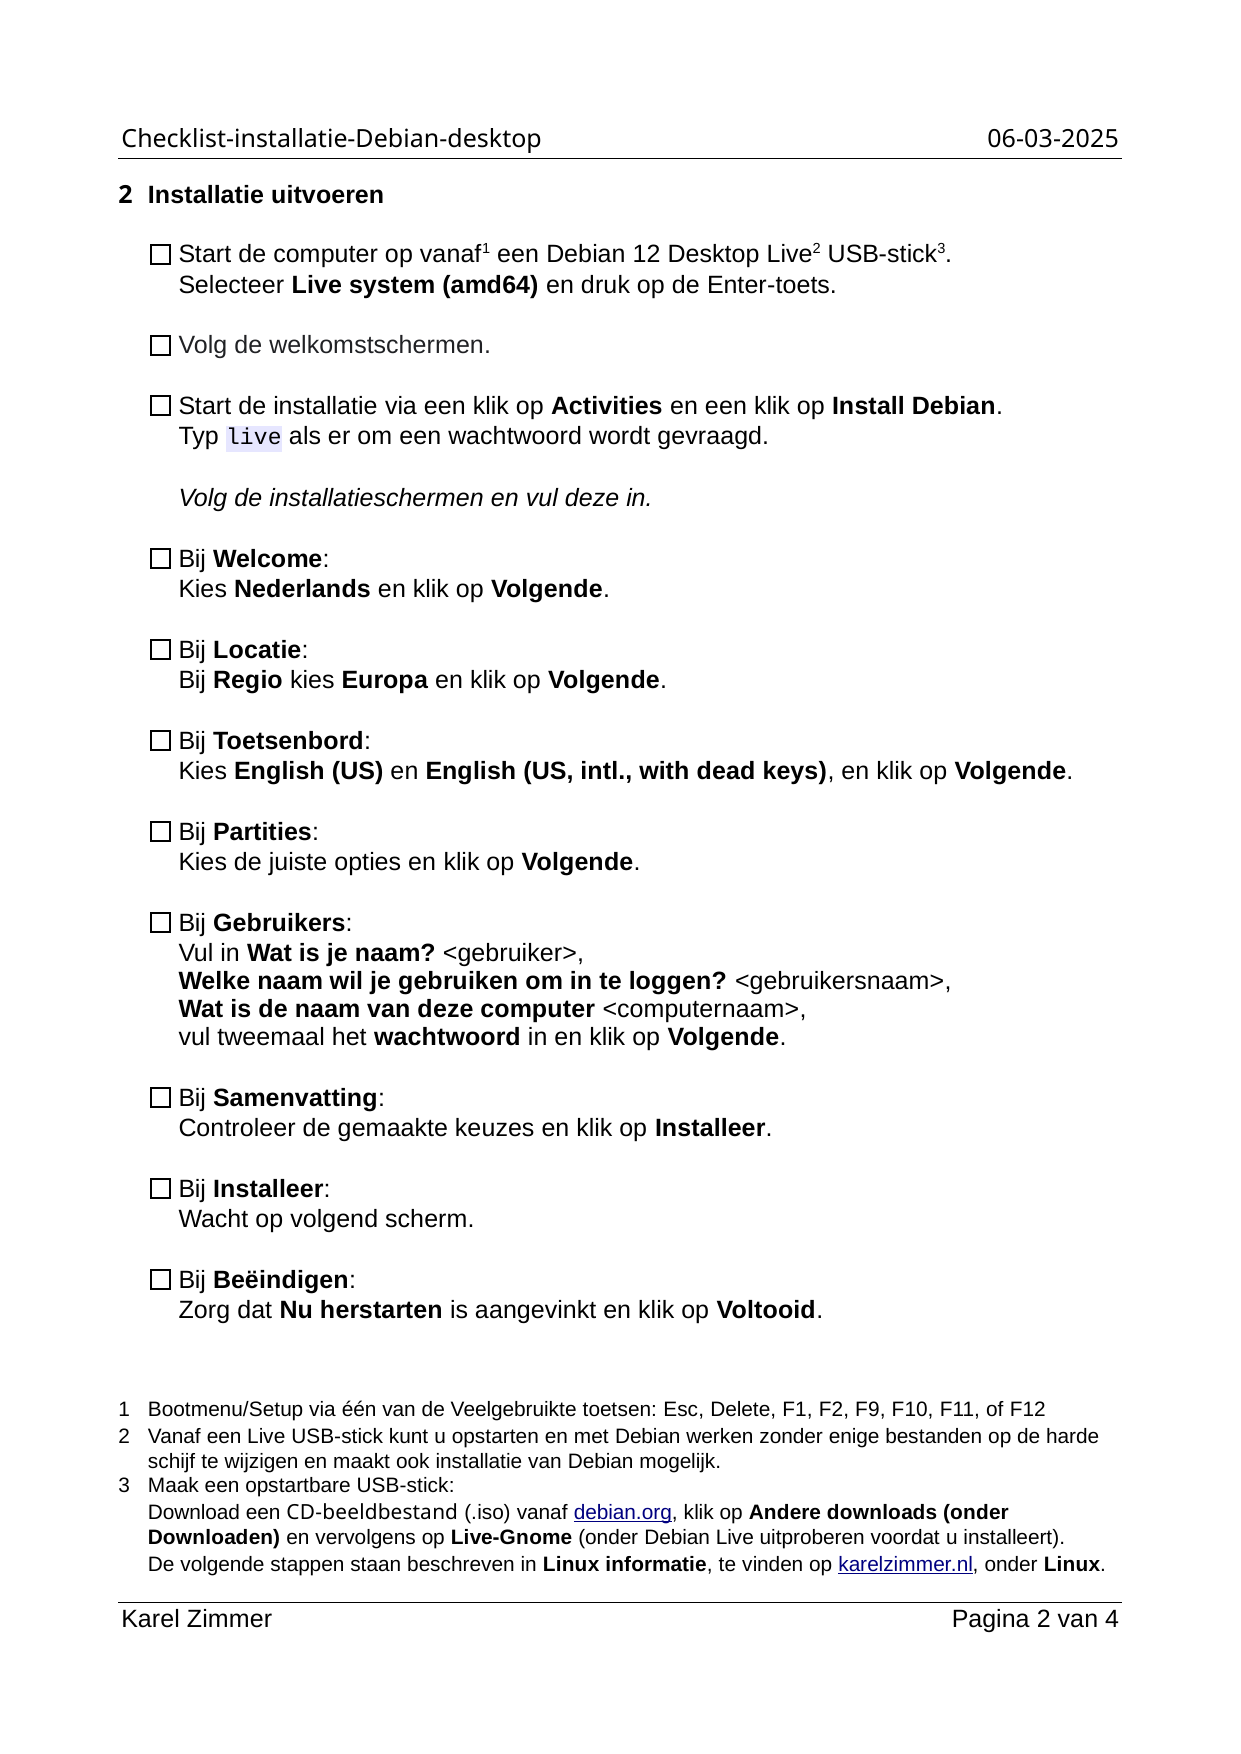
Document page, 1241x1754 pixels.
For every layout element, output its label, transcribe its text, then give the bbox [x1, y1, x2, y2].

table_cell [142, 574, 177, 604]
table_cell [177, 360, 1122, 391]
table_cell [142, 695, 177, 726]
table_cell [142, 360, 177, 391]
table_cell [142, 330, 177, 360]
table_cell [118, 421, 142, 453]
table_cell Bij Welcome: [177, 544, 1122, 574]
table_cell Controleer de gemaakte keuzes en klik op Installeer. [177, 1113, 1122, 1143]
table_cell [118, 1143, 142, 1173]
table_cell Bij Installeer: [177, 1174, 1122, 1204]
table_cell [142, 269, 177, 300]
table_cell [142, 1143, 177, 1173]
table_cell Selecteer Live system (amd64) en druk op de Enter-toets. [177, 269, 1122, 300]
table_cell Bij Gebruikers: [177, 908, 1122, 938]
table_cell Kies English (US) en English (US, intl., with dead keys), en klik op Volgende. [177, 756, 1122, 786]
table_cell [118, 1052, 142, 1082]
table_cell Bij Locatie: [177, 635, 1122, 665]
table_cell [118, 877, 142, 907]
table_cell [142, 483, 177, 513]
table_cell [142, 1264, 177, 1295]
table_cell [142, 453, 177, 483]
table_cell [177, 604, 1122, 635]
table_cell [142, 1295, 177, 1325]
table_cell Volg de welkomstschermen. [177, 330, 1122, 360]
table_cell Wacht op volgend scherm. [177, 1204, 1122, 1234]
table_cell [142, 726, 177, 756]
table_cell [118, 726, 142, 756]
table_cell [142, 544, 177, 574]
table_cell [118, 1083, 142, 1113]
table_cell [177, 300, 1122, 330]
table_cell [142, 786, 177, 817]
table_cell [142, 604, 177, 635]
table_cell [118, 1264, 142, 1295]
table_cell Kies de juiste opties en klik op Volgende. [177, 847, 1122, 877]
table_cell Bij Toetsenbord: [177, 726, 1122, 756]
table_cell [118, 695, 142, 726]
table_cell Bij Partities: [177, 817, 1122, 847]
table_cell [177, 514, 1122, 544]
table_cell [118, 847, 142, 877]
table_header [118, 239, 142, 269]
table_cell [118, 817, 142, 847]
table_cell [142, 847, 177, 877]
table_cell [118, 360, 142, 391]
table_cell Bij Samenvatting: [177, 1083, 1122, 1113]
table_cell [118, 1204, 142, 1234]
table_cell [118, 544, 142, 574]
table_cell Bij Beëindigen: [177, 1264, 1122, 1295]
table_cell [177, 1052, 1122, 1082]
table_cell [118, 908, 142, 938]
table_cell [142, 1234, 177, 1264]
list Installatie uitvoeren [118, 177, 1122, 211]
table_cell [118, 483, 142, 513]
table_cell [118, 300, 142, 330]
table_cell [118, 635, 142, 665]
table_cell [142, 421, 177, 453]
table_cell [118, 1113, 142, 1143]
table_cell Kies Nederlands en klik op Volgende. [177, 574, 1122, 604]
table_cell [118, 756, 142, 786]
table_cell [142, 938, 177, 1052]
table_cell [142, 300, 177, 330]
table_cell [142, 1083, 177, 1113]
table_cell [118, 786, 142, 817]
table_cell Typ live als er om een wachtwoord wordt gevraagd. [177, 421, 1122, 453]
table_cell [142, 1174, 177, 1204]
table_cell [142, 514, 177, 544]
table_cell [177, 1143, 1122, 1173]
table_cell [118, 391, 142, 421]
table_cell Start de installatie via een klik op Activities en een klik op Install Debian. [177, 391, 1122, 421]
table_cell [177, 453, 1122, 483]
table_cell [142, 1052, 177, 1082]
table_cell [142, 908, 177, 938]
table_cell [142, 1113, 177, 1143]
table_cell [118, 1174, 142, 1204]
table_cell [118, 1295, 142, 1325]
table_cell [177, 786, 1122, 817]
table_cell [177, 1234, 1122, 1264]
table_cell Vul in Wat is je naam? <gebruiker>, Welke naam wil je gebruiken om in te loggen? <gebruikersnaam>, Wat is de naam van deze computer <computernaam>, vul tweemaal het wachtwoord in en klik op Volgende. [177, 938, 1122, 1052]
table_cell [142, 665, 177, 695]
table_header Start de computer op vanaf een Debian 12 Desktop Live USB-stick. [177, 239, 1122, 269]
table_cell [118, 269, 142, 300]
table_cell [118, 574, 142, 604]
table_cell Volg de installatieschermen en vul deze in. [177, 483, 1122, 513]
table_header [142, 239, 177, 269]
table_cell [177, 877, 1122, 907]
table_cell Bij Regio kies Europa en klik op Volgende. [177, 665, 1122, 695]
table_cell [142, 877, 177, 907]
table_cell [142, 391, 177, 421]
table_cell [118, 453, 142, 483]
table_cell [118, 1234, 142, 1264]
table_cell [118, 514, 142, 544]
table_cell Zorg dat Nu herstarten is aangevinkt en klik op Voltooid. [177, 1295, 1122, 1325]
table_cell [118, 330, 142, 360]
table_cell [142, 635, 177, 665]
table_cell [118, 604, 142, 635]
table_cell [142, 756, 177, 786]
table_cell [118, 665, 142, 695]
table_cell [118, 938, 142, 1052]
table_cell [177, 695, 1122, 726]
table_cell [142, 1204, 177, 1234]
table_cell [142, 817, 177, 847]
